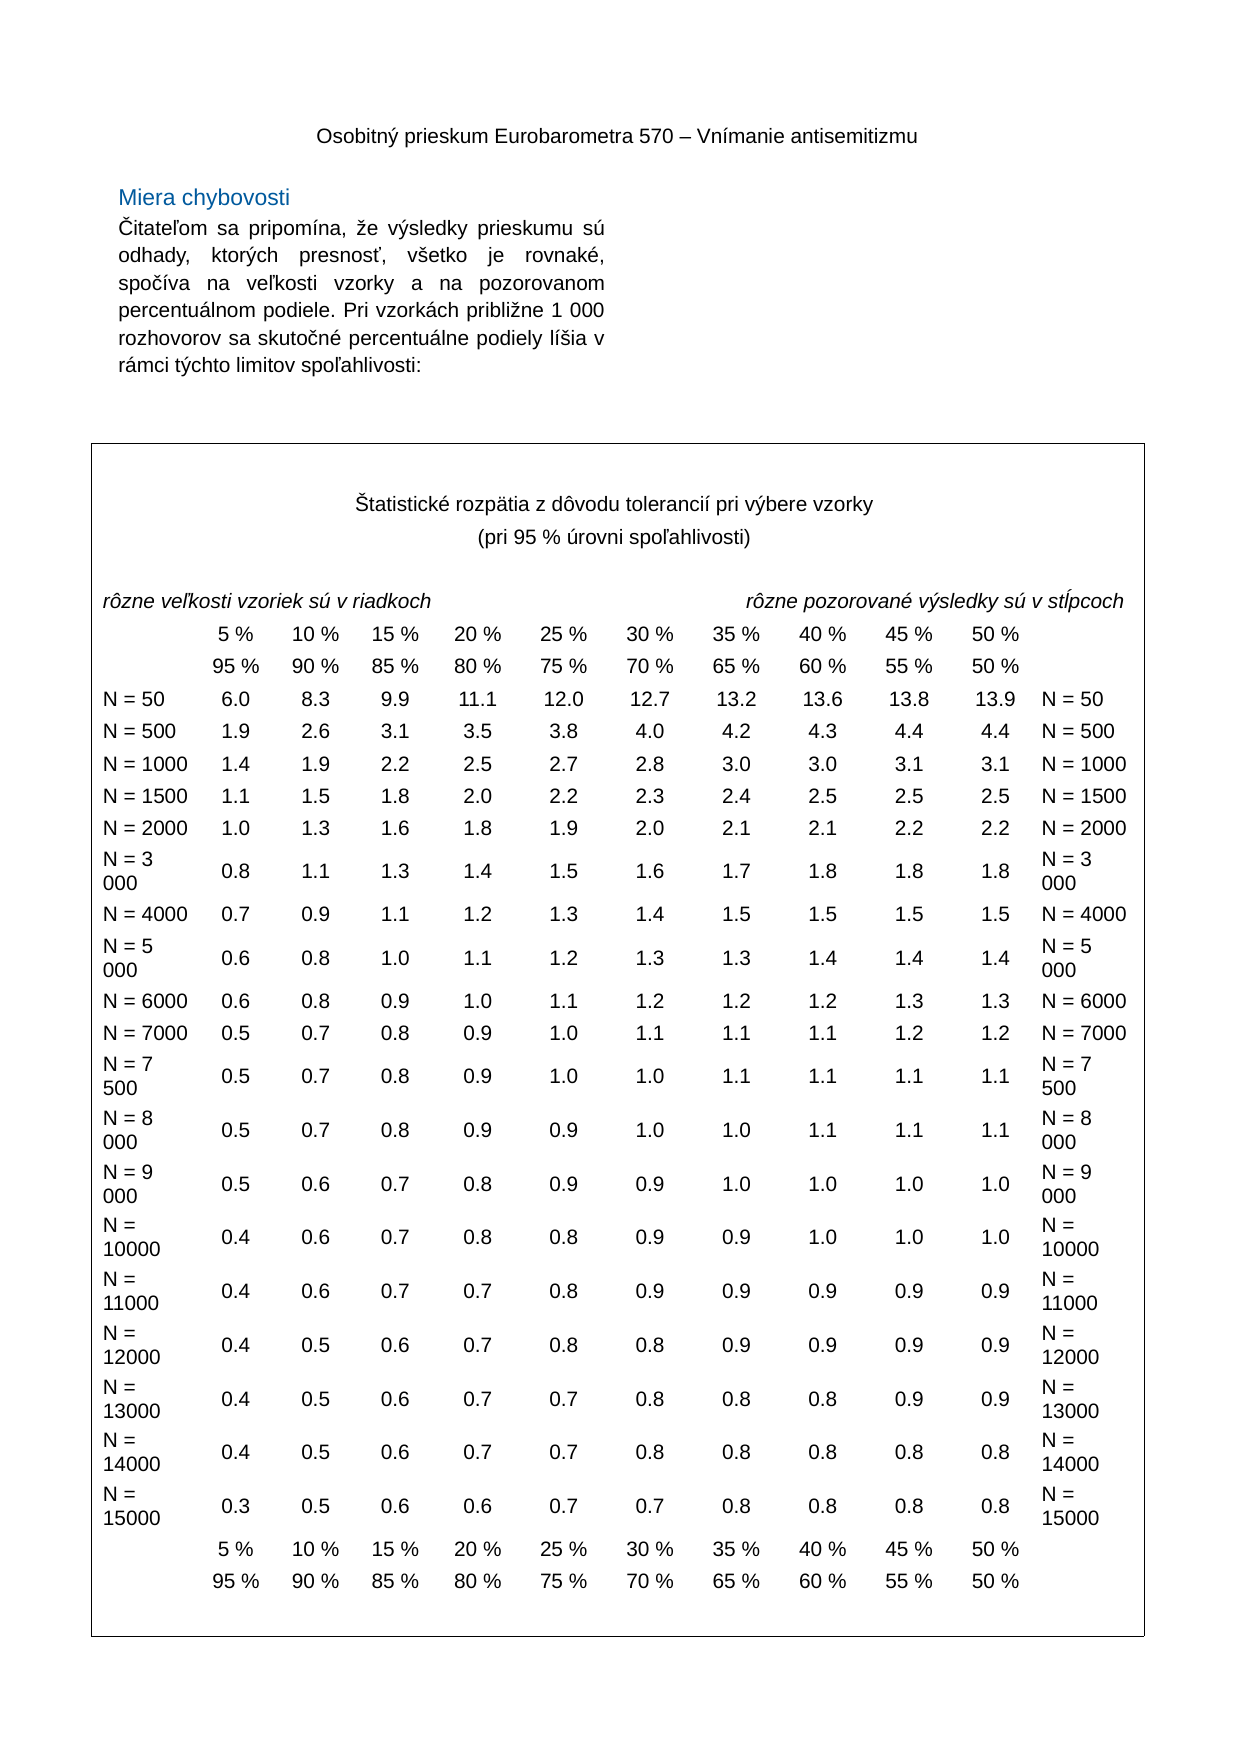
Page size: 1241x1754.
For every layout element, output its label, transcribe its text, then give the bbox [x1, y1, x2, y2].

table_cell 3,5 [435, 715, 520, 747]
table_cell 0,9 [779, 1264, 866, 1318]
table_cell 0,8 [693, 1425, 779, 1479]
table_cell N = 13000 [100, 1372, 196, 1425]
table_cell N = 7000 [1039, 1017, 1135, 1049]
table_cell 1,5 [276, 780, 355, 812]
table_cell [100, 1565, 196, 1598]
table_cell 0,3 [196, 1479, 276, 1533]
table_cell 2,6 [276, 715, 355, 747]
table_cell 2,5 [952, 780, 1038, 812]
table_cell 35 % [693, 1533, 779, 1565]
table_cell 0,8 [693, 1479, 779, 1533]
table_cell 12,0 [520, 683, 607, 715]
table_cell 6,0 [196, 683, 276, 715]
table_cell 1,3 [520, 898, 607, 931]
table_cell 0,5 [196, 1103, 276, 1157]
table_cell 1,4 [196, 747, 276, 779]
table_cell 2,1 [693, 812, 779, 844]
table_cell 0,9 [693, 1210, 779, 1264]
table_cell 0,6 [355, 1372, 435, 1425]
table_cell 0,7 [607, 1479, 693, 1533]
table_cell 1,1 [952, 1103, 1038, 1157]
table_cell 1,2 [520, 931, 607, 984]
table_cell 3,1 [355, 715, 435, 747]
table_cell 25 % [520, 618, 607, 650]
table_cell N = 9 000 [100, 1157, 196, 1210]
table_cell 4,0 [607, 715, 693, 747]
table_cell 45 % [866, 618, 952, 650]
table_cell 1,5 [779, 898, 866, 931]
table_cell 95 % [196, 650, 276, 682]
table_cell 4,4 [952, 715, 1038, 747]
table_cell 1,3 [952, 984, 1038, 1017]
table_cell 40 % [779, 1533, 866, 1565]
table_cell 1,4 [866, 931, 952, 984]
table_cell 2,5 [779, 780, 866, 812]
table_cell 15 % [355, 618, 435, 650]
table_cell 80 % [435, 650, 520, 682]
table_cell 0,8 [355, 1049, 435, 1103]
table_cell N = 4000 [1039, 898, 1135, 931]
table_cell 25 % [520, 1533, 607, 1565]
table_cell 80 % [435, 1565, 520, 1598]
table_cell N = 15000 [100, 1479, 196, 1533]
table_cell 0,6 [196, 984, 276, 1017]
table_cell 0,4 [196, 1425, 276, 1479]
table_cell N = 10000 [1039, 1210, 1135, 1264]
table_header Štatistické rozpätia z dôvodu tolerancií pri výbere vzorky [196, 488, 1038, 520]
table_cell 13,9 [952, 683, 1038, 715]
table_cell N = 14000 [100, 1425, 196, 1479]
table_cell 0,8 [196, 844, 276, 898]
table_cell N = 11000 [1039, 1264, 1135, 1318]
table_cell 1,2 [435, 898, 520, 931]
table_cell 0,9 [866, 1372, 952, 1425]
table_cell 30 % [607, 1533, 693, 1565]
table_cell 1,1 [952, 1049, 1038, 1103]
table_cell 0,7 [520, 1425, 607, 1479]
table_cell [866, 553, 952, 585]
table_cell 75 % [520, 650, 607, 682]
table_cell 2,5 [435, 747, 520, 779]
table_cell 0,9 [520, 1103, 607, 1157]
table_cell N = 14000 [1039, 1425, 1135, 1479]
table_cell 1,2 [693, 984, 779, 1017]
table_cell 0,7 [520, 1372, 607, 1425]
table_cell N = 50 [1039, 683, 1135, 715]
table_cell 1,9 [196, 715, 276, 747]
table_cell 0,6 [276, 1157, 355, 1210]
table_cell 0,5 [276, 1318, 355, 1372]
table_cell 1,8 [355, 780, 435, 812]
table_cell 0,6 [355, 1425, 435, 1479]
table_cell 50 % [952, 650, 1038, 682]
table_cell N = 13000 [1039, 1372, 1135, 1425]
table_cell 15 % [355, 1533, 435, 1565]
table_cell 1,8 [866, 844, 952, 898]
table_cell 4,3 [779, 715, 866, 747]
table_cell 0,9 [693, 1318, 779, 1372]
table_cell N = 50 [100, 683, 196, 715]
table_cell 1,0 [693, 1157, 779, 1210]
table_cell 2,2 [952, 812, 1038, 844]
table_cell 0,8 [520, 1318, 607, 1372]
table_cell 1,8 [779, 844, 866, 898]
table_cell 12,7 [607, 683, 693, 715]
table_cell 0,6 [355, 1318, 435, 1372]
table_cell [607, 553, 693, 585]
table_cell 0,7 [355, 1264, 435, 1318]
table_cell 3,1 [952, 747, 1038, 779]
table_cell 0,8 [276, 931, 355, 984]
table_cell 1,0 [693, 1103, 779, 1157]
table_cell 0,9 [276, 898, 355, 931]
table_cell 0,8 [779, 1372, 866, 1425]
table_cell 1,0 [866, 1157, 952, 1210]
table_cell [693, 553, 779, 585]
table_cell 0,7 [520, 1479, 607, 1533]
table_cell 0,7 [196, 898, 276, 931]
table_cell [100, 618, 196, 650]
table_cell 0,4 [196, 1264, 276, 1318]
table_cell [435, 553, 520, 585]
table_cell [1039, 650, 1135, 682]
table_cell 8,3 [276, 683, 355, 715]
table_cell 3,0 [693, 747, 779, 779]
table_cell 10 % [276, 1533, 355, 1565]
table_cell 2,7 [520, 747, 607, 779]
table_cell 1,4 [779, 931, 866, 984]
table_cell 1,0 [196, 812, 276, 844]
table_cell N = 4000 [100, 898, 196, 931]
table_cell 4,4 [866, 715, 952, 747]
table_cell 1,5 [952, 898, 1038, 931]
table_cell 1,0 [520, 1049, 607, 1103]
table_cell 0,7 [355, 1210, 435, 1264]
table_cell 0,6 [435, 1479, 520, 1533]
table_cell N = 12000 [1039, 1318, 1135, 1372]
table_cell N = 15000 [1039, 1479, 1135, 1533]
table_cell 90 % [276, 1565, 355, 1598]
table_cell 0,7 [355, 1157, 435, 1210]
table_cell 1,1 [355, 898, 435, 931]
table_cell 0,9 [952, 1318, 1038, 1372]
table_cell 90 % [276, 650, 355, 682]
table_cell 0,4 [196, 1372, 276, 1425]
table_cell 1,1 [866, 1049, 952, 1103]
table_cell 1,8 [435, 812, 520, 844]
table_cell 1,0 [355, 931, 435, 984]
table_cell 0,8 [952, 1425, 1038, 1479]
table_cell 1,4 [435, 844, 520, 898]
table_cell [100, 1533, 196, 1565]
text Miera chybovosti [118, 183, 605, 210]
table_cell N = 7 500 [100, 1049, 196, 1103]
table_cell 2,0 [435, 780, 520, 812]
table_cell [196, 553, 276, 585]
table_cell 1,0 [607, 1049, 693, 1103]
table_cell N = 8 000 [1039, 1103, 1135, 1157]
table_cell [520, 553, 607, 585]
table_cell 1,3 [355, 844, 435, 898]
table_cell [100, 520, 196, 553]
table_cell 60 % [779, 650, 866, 682]
table_cell 3,0 [779, 747, 866, 779]
table_cell 0,5 [196, 1157, 276, 1210]
table_cell 1,1 [693, 1049, 779, 1103]
table_cell 20 % [435, 618, 520, 650]
table_cell 13,8 [866, 683, 952, 715]
table_cell [355, 553, 435, 585]
table_cell 0,6 [196, 931, 276, 984]
table_cell N = 6000 [1039, 984, 1135, 1017]
table_cell 9,9 [355, 683, 435, 715]
table_cell N = 12000 [100, 1318, 196, 1372]
table_cell 0,7 [435, 1372, 520, 1425]
table_cell 0,7 [276, 1049, 355, 1103]
table_cell 55 % [866, 650, 952, 682]
table_cell 0,8 [779, 1479, 866, 1533]
table_cell 0,9 [607, 1210, 693, 1264]
table_cell [276, 553, 355, 585]
table_cell N = 11000 [100, 1264, 196, 1318]
table_cell [779, 553, 866, 585]
table_cell N = 10000 [100, 1210, 196, 1264]
table_cell 0,9 [952, 1372, 1038, 1425]
table_cell 45 % [866, 1533, 952, 1565]
table_cell N = 7 500 [1039, 1049, 1135, 1103]
table_cell 0,8 [435, 1210, 520, 1264]
table_cell 60 % [779, 1565, 866, 1598]
table_cell N = 2000 [100, 812, 196, 844]
table_cell 70 % [607, 1565, 693, 1598]
table_cell 0,9 [355, 984, 435, 1017]
table_cell 0,8 [866, 1479, 952, 1533]
table_cell 65 % [693, 650, 779, 682]
table_cell 1,1 [435, 931, 520, 984]
table_cell 0,8 [693, 1372, 779, 1425]
table_cell N = 1000 [1039, 747, 1135, 779]
table_cell 1,0 [520, 1017, 607, 1049]
table_cell 1,3 [276, 812, 355, 844]
table_cell 1,1 [520, 984, 607, 1017]
table_cell N = 1000 [100, 747, 196, 779]
table_cell 0,7 [435, 1425, 520, 1479]
table_header [100, 488, 196, 520]
table_cell N = 2000 [1039, 812, 1135, 844]
table_cell 1,6 [607, 844, 693, 898]
table_cell 1,0 [607, 1103, 693, 1157]
table_cell 3,1 [866, 747, 952, 779]
table_cell 0,6 [276, 1210, 355, 1264]
table_cell 2,3 [607, 780, 693, 812]
table_cell N = 3 000 [100, 844, 196, 898]
table_cell 1,3 [866, 984, 952, 1017]
table_cell 2,1 [779, 812, 866, 844]
table_cell 1,2 [607, 984, 693, 1017]
table_cell 0,8 [520, 1210, 607, 1264]
table_cell [100, 650, 196, 682]
table_cell 1,4 [607, 898, 693, 931]
table_cell 1,8 [952, 844, 1038, 898]
table_cell 1,1 [607, 1017, 693, 1049]
table_cell 1,2 [866, 1017, 952, 1049]
table_cell 1,1 [693, 1017, 779, 1049]
table_cell 0,8 [952, 1479, 1038, 1533]
table_cell 0,8 [607, 1318, 693, 1372]
table_cell rôzne veľkosti vzoriek sú v riadkoch [100, 585, 520, 618]
table_cell 0,7 [276, 1103, 355, 1157]
table_cell 0,8 [607, 1425, 693, 1479]
table_cell 0,8 [276, 984, 355, 1017]
table_cell N = 7000 [100, 1017, 196, 1049]
table_cell 0,9 [779, 1318, 866, 1372]
table_cell 1,0 [866, 1210, 952, 1264]
table_cell 2,2 [520, 780, 607, 812]
table_cell 2,4 [693, 780, 779, 812]
table_cell [1039, 1533, 1135, 1565]
table_cell 0,5 [196, 1017, 276, 1049]
table_cell 2,2 [866, 812, 952, 844]
table_cell 1,1 [779, 1103, 866, 1157]
table_cell 50 % [952, 618, 1038, 650]
table_cell N = 3 000 [1039, 844, 1135, 898]
table_cell 0,9 [520, 1157, 607, 1210]
table_cell 5 % [196, 618, 276, 650]
table_cell N = 1500 [100, 780, 196, 812]
table_cell 0,8 [355, 1017, 435, 1049]
table_cell 95 % [196, 1565, 276, 1598]
table_cell N = 8 000 [100, 1103, 196, 1157]
table_cell 1,4 [952, 931, 1038, 984]
table_cell 0,9 [866, 1264, 952, 1318]
table_cell 11,1 [435, 683, 520, 715]
table_cell 2,0 [607, 812, 693, 844]
table_cell 2,2 [355, 747, 435, 779]
table_cell 0,8 [779, 1425, 866, 1479]
table_cell 85 % [355, 1565, 435, 1598]
table_cell 0,9 [693, 1264, 779, 1318]
table_cell N = 5 000 [1039, 931, 1135, 984]
table_cell rôzne pozorované výsledky sú v stĺpcoch [607, 585, 1135, 618]
table_cell 1,0 [952, 1157, 1038, 1210]
table_cell 1,0 [779, 1157, 866, 1210]
table_cell 0,7 [435, 1318, 520, 1372]
table_cell 0,8 [355, 1103, 435, 1157]
table_cell N = 1500 [1039, 780, 1135, 812]
table_cell 4,2 [693, 715, 779, 747]
table_cell 0,5 [276, 1372, 355, 1425]
table_cell 2,8 [607, 747, 693, 779]
table_cell [1039, 553, 1135, 585]
table_cell 0,8 [866, 1425, 952, 1479]
table_cell 1,3 [693, 931, 779, 984]
table_cell 0,9 [435, 1049, 520, 1103]
table_cell [100, 553, 196, 585]
table_cell [952, 553, 1038, 585]
table_cell 0,8 [520, 1264, 607, 1318]
table_cell 1,0 [952, 1210, 1038, 1264]
table_cell 0,7 [435, 1264, 520, 1318]
table_cell (pri 95 % úrovni spoľahlivosti) [196, 520, 1038, 553]
table_cell 1,6 [355, 812, 435, 844]
table_cell 0,6 [276, 1264, 355, 1318]
table_cell 0,7 [276, 1017, 355, 1049]
table_cell 1,2 [952, 1017, 1038, 1049]
table_cell 75 % [520, 1565, 607, 1598]
table_cell 13,2 [693, 683, 779, 715]
table_header [1039, 488, 1135, 520]
table_cell 70 % [607, 650, 693, 682]
table_cell 1,1 [779, 1049, 866, 1103]
table_cell 85 % [355, 650, 435, 682]
table_cell 10 % [276, 618, 355, 650]
table_cell 0,9 [435, 1103, 520, 1157]
table_cell 0,6 [355, 1479, 435, 1533]
table_cell N = 6000 [100, 984, 196, 1017]
table_cell 5 % [196, 1533, 276, 1565]
table_cell [1039, 1565, 1135, 1598]
table_cell 0,9 [607, 1157, 693, 1210]
table_cell 1,0 [435, 984, 520, 1017]
table_cell 55 % [866, 1565, 952, 1598]
table_cell 1,0 [779, 1210, 866, 1264]
table_cell 35 % [693, 618, 779, 650]
table_cell 0,4 [196, 1318, 276, 1372]
table_cell 50 % [952, 1565, 1038, 1598]
table_cell 20 % [435, 1533, 520, 1565]
table_cell 0,9 [866, 1318, 952, 1372]
table_cell 0,5 [276, 1479, 355, 1533]
table_cell 2,5 [866, 780, 952, 812]
table_cell 1,9 [276, 747, 355, 779]
table_cell 1,1 [779, 1017, 866, 1049]
table_cell [520, 585, 607, 618]
table_cell N = 500 [1039, 715, 1135, 747]
table_cell 1,5 [693, 898, 779, 931]
table_cell 1,7 [693, 844, 779, 898]
table_cell 0,9 [435, 1017, 520, 1049]
table_cell N = 5 000 [100, 931, 196, 984]
table_cell 0,5 [276, 1425, 355, 1479]
table_cell 0,9 [607, 1264, 693, 1318]
table_cell 1,1 [866, 1103, 952, 1157]
table_cell 0,8 [607, 1372, 693, 1425]
table_cell [1039, 618, 1135, 650]
table_cell 30 % [607, 618, 693, 650]
table_cell 3,8 [520, 715, 607, 747]
table_cell 0,4 [196, 1210, 276, 1264]
table_cell 1,1 [276, 844, 355, 898]
text Čitateľom sa pripomína, že výsledky prieskumu sú odhady, ktorých presnosť, všetko je rovnaké, spočíva na veľkosti vzorky a na pozorovanom percentuálnom podiele. Pri vzorkách približne 1 000 rozhovorov sa skutočné percentuálne podiely líšia v rámci týchto limitov spoľahlivosti: [118, 216, 605, 377]
table_cell 1,2 [779, 984, 866, 1017]
table_cell 1,3 [607, 931, 693, 984]
table_cell [1039, 520, 1135, 553]
table_cell 1,5 [866, 898, 952, 931]
table_cell 1,5 [520, 844, 607, 898]
table_cell 65 % [693, 1565, 779, 1598]
table_cell 40 % [779, 618, 866, 650]
table_cell 50 % [952, 1533, 1038, 1565]
table_cell 1,1 [196, 780, 276, 812]
table_cell N = 500 [100, 715, 196, 747]
table_cell 0,5 [196, 1049, 276, 1103]
table_cell 0,8 [435, 1157, 520, 1210]
table_cell 1,9 [520, 812, 607, 844]
table_cell 0,9 [952, 1264, 1038, 1318]
table_cell N = 9 000 [1039, 1157, 1135, 1210]
table_cell 13,6 [779, 683, 866, 715]
